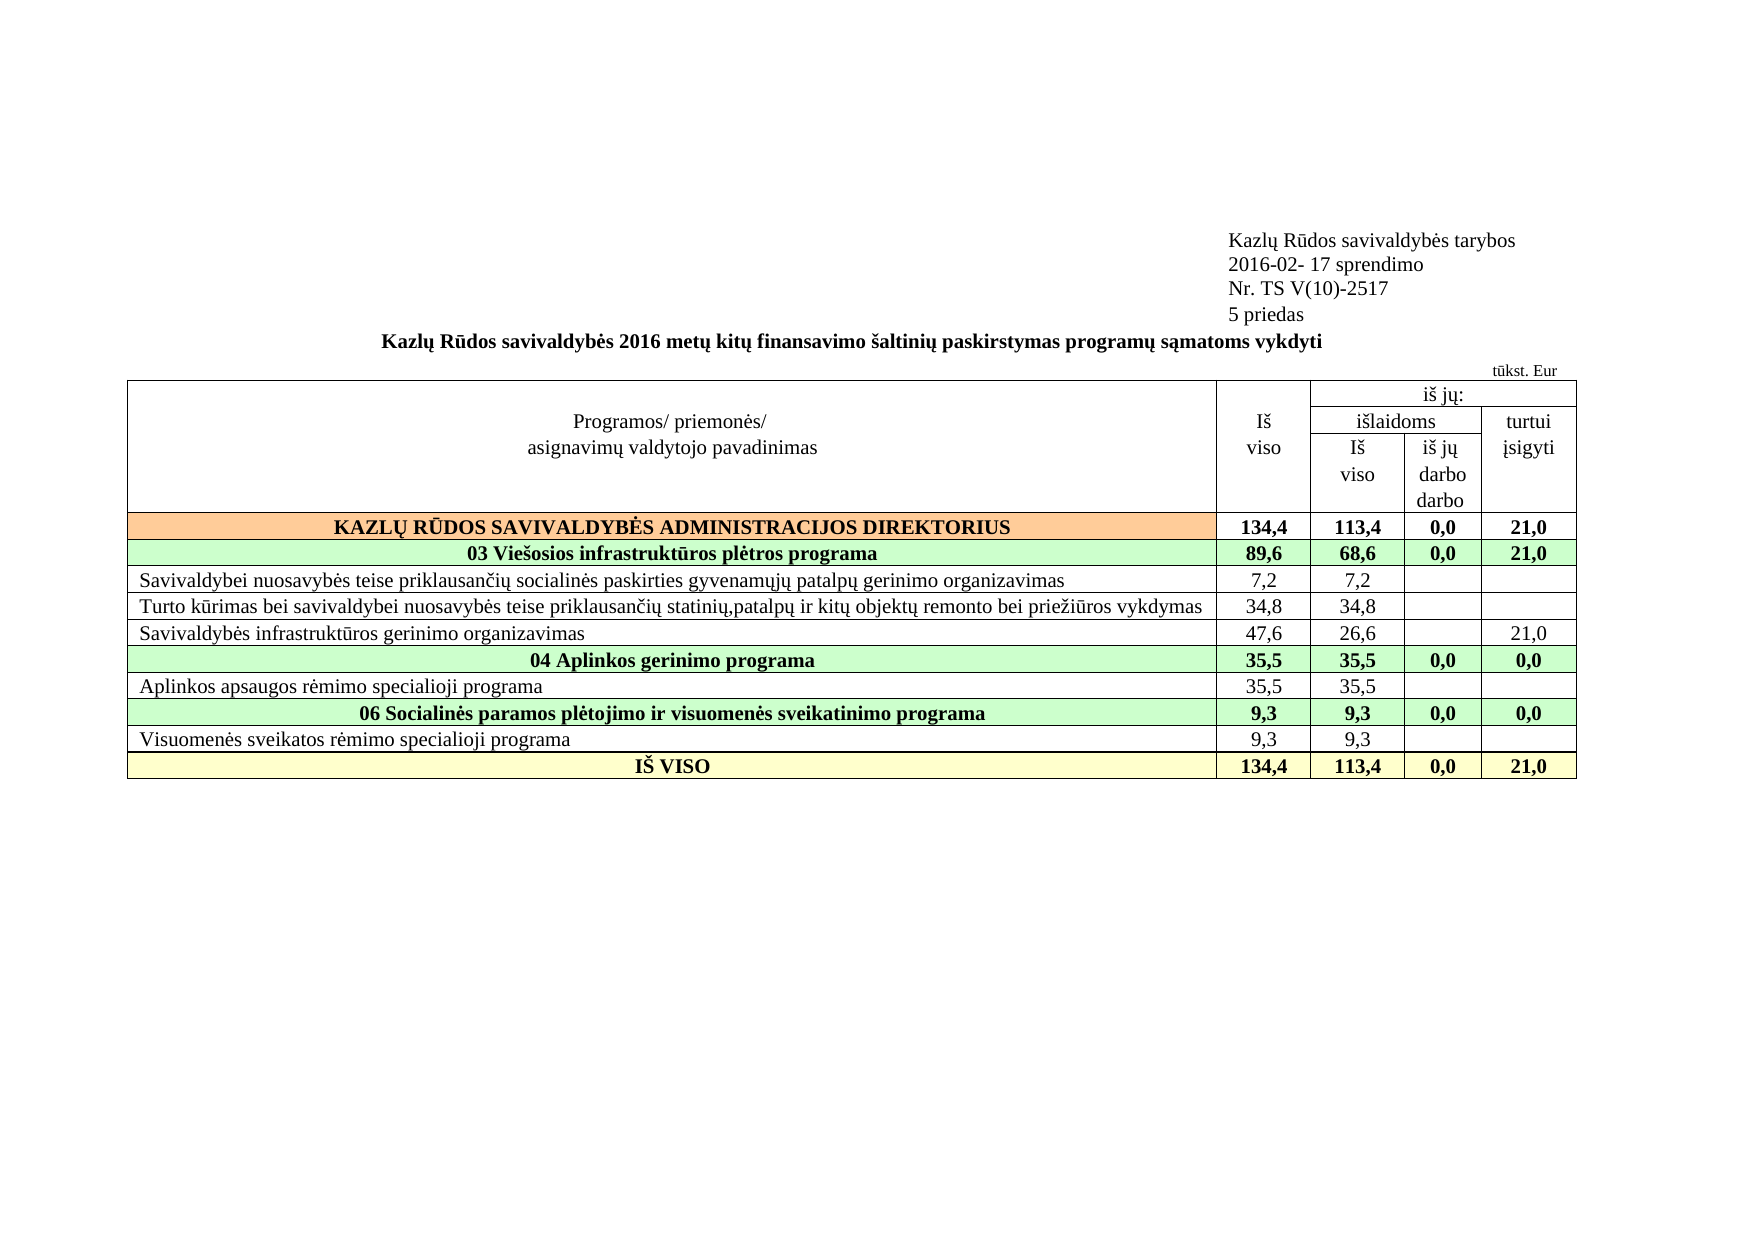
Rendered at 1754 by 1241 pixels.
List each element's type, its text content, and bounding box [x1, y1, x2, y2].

table_cell įsigyti [1482, 433, 1576, 459]
table_cell [1217, 486, 1310, 512]
table_cell [1311, 486, 1404, 512]
table_cell iš jų: [1311, 381, 1576, 406]
table_cell išlaidoms [1311, 407, 1481, 433]
table_cell 9,3 [1217, 726, 1310, 751]
table_cell 06 Socialinės paramos plėtojimo ir visuomenės sveikatinimo programa [128, 699, 1216, 725]
table_cell [1217, 381, 1310, 406]
table_cell 0,0 [1405, 513, 1481, 539]
table_cell darbo [1405, 486, 1481, 512]
table_cell 7,2 [1217, 566, 1310, 592]
table_cell [128, 486, 1216, 512]
table_cell [1217, 353, 1311, 379]
table_cell 0,0 [1482, 646, 1576, 672]
table_cell [128, 353, 1217, 379]
table_cell viso [1311, 459, 1404, 486]
table_cell [1217, 459, 1310, 486]
table_cell 134,4 [1217, 753, 1310, 778]
table_cell 9,3 [1217, 699, 1310, 725]
table_cell Savivaldybei nuosavybės teise priklausančių socialinės paskirties gyvenamųjų patalpų gerinimo organizavimas [128, 566, 1216, 592]
table_cell [1482, 459, 1576, 486]
table_cell [1482, 566, 1576, 592]
table_cell [128, 381, 1216, 406]
table_cell [1311, 353, 1367, 379]
table_cell iš jų [1405, 434, 1481, 459]
table_cell turtui [1482, 407, 1576, 433]
table_cell KAZLŲ RŪDOS SAVIVALDYBĖS ADMINISTRACIJOS DIREKTORIUS [128, 513, 1216, 539]
table_cell 68,6 [1311, 540, 1404, 565]
table_cell [1405, 593, 1481, 618]
table_cell 47,6 [1217, 620, 1310, 645]
table_cell [1482, 673, 1576, 698]
table_cell Kazlų Rūdos savivaldybės 2016 metų kitų finansavimo šaltinių paskirstymas programų sąmatoms vykdyti [128, 326, 1576, 353]
table_cell 35,5 [1311, 673, 1404, 698]
table_cell 9,3 [1311, 726, 1404, 751]
table_cell 7,2 [1311, 566, 1404, 592]
table_cell Iš [1217, 406, 1310, 433]
table_cell 0,0 [1405, 699, 1481, 725]
table_cell Turto kūrimas bei savivaldybei nuosavybės teise priklausančių statinių,patalpų ir kitų objektų remonto bei priežiūros vykdymas [128, 593, 1216, 618]
table_header Kazlų Rūdos savivaldybės tarybos [1217, 225, 1576, 252]
table_cell [1367, 353, 1481, 379]
table_cell Aplinkos apsaugos rėmimo specialioji programa [128, 673, 1216, 698]
table_cell 0,0 [1482, 699, 1576, 725]
table_header [128, 225, 1217, 252]
table_cell 113,4 [1311, 513, 1404, 539]
table_cell [1405, 673, 1481, 698]
table_cell [1405, 566, 1481, 592]
table_cell Visuomenės sveikatos rėmimo specialioji programa [128, 726, 1216, 751]
table_cell 0,0 [1405, 646, 1481, 672]
table_cell asignavimų valdytojo pavadinimas [128, 433, 1216, 459]
table_cell [1482, 593, 1576, 618]
table_cell 5 priedas [1217, 300, 1367, 326]
table_cell 21,0 [1482, 753, 1576, 778]
table_cell 21,0 [1482, 513, 1576, 539]
table_cell [128, 459, 1216, 486]
table_cell Programos/ priemonės/ [128, 406, 1216, 433]
table_cell 26,6 [1311, 620, 1404, 645]
table_cell tūkst. Eur [1481, 353, 1576, 379]
table_cell 2016-02- 17 sprendimo Nr. TS V(10)-2517 [1217, 252, 1576, 300]
table_cell 0,0 [1405, 753, 1481, 778]
table_cell 35,5 [1311, 646, 1404, 672]
table_cell 35,5 [1217, 673, 1310, 698]
table_cell 03 Viešosios infrastruktūros plėtros programa [128, 540, 1216, 565]
table_cell IŠ VISO [128, 753, 1216, 778]
table_cell 34,8 [1217, 593, 1310, 618]
table_cell 04 Aplinkos gerinimo programa [128, 646, 1216, 672]
table_cell darbo [1405, 459, 1481, 486]
table_cell [128, 300, 1217, 326]
table_cell 35,5 [1217, 646, 1310, 672]
table_cell 21,0 [1482, 540, 1576, 565]
table_cell viso [1217, 433, 1310, 459]
table_cell Savivaldybės infrastruktūros gerinimo organizavimas [128, 620, 1216, 645]
table_cell [1405, 726, 1481, 751]
table_cell Iš [1311, 434, 1404, 459]
table_cell [128, 252, 1217, 300]
table_cell [1482, 486, 1576, 512]
table_cell 9,3 [1311, 699, 1404, 725]
table_cell 0,0 [1405, 540, 1481, 565]
table_cell 89,6 [1217, 540, 1310, 565]
table_cell 113,4 [1311, 753, 1404, 778]
table_cell [1482, 726, 1576, 751]
table_cell 21,0 [1482, 620, 1576, 645]
table_cell [1405, 620, 1481, 645]
table_cell 134,4 [1217, 513, 1310, 539]
table_cell 34,8 [1311, 593, 1404, 618]
table_cell [1367, 300, 1462, 326]
table_cell [1462, 300, 1576, 326]
